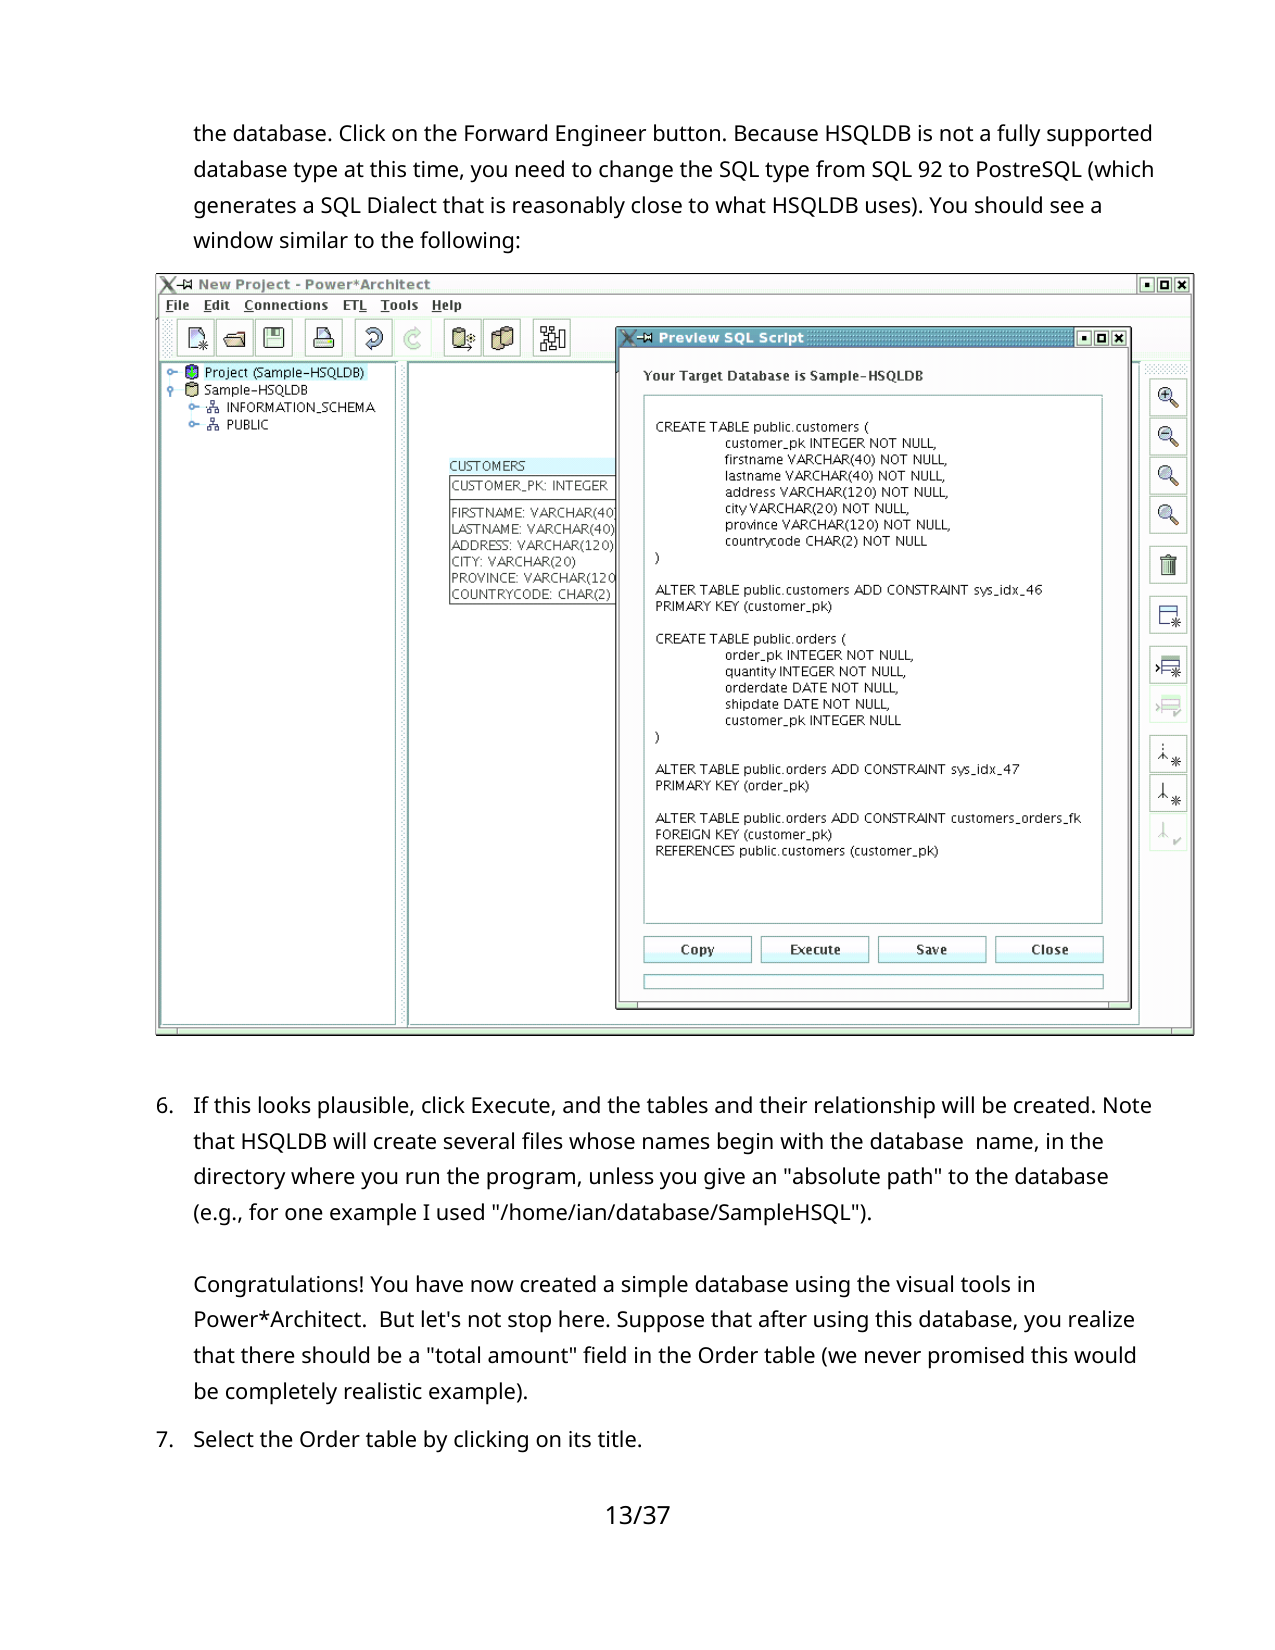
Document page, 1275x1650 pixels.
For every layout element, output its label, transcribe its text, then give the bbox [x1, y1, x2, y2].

list If this looks plausible, click Execute, and the tables and their relationship will be created. Note that HSQLDB will create several files whose names begin with the database name, in the directory where you run the program, unless you give an "absolute path" to the database (e.g., for one example I used "/home/ian/database/SampleHSQL"). Congratulations! You have now created a simple database using the visual tools in Power*Architect. But let's not stop here. Suppose that after using this database, you realize that there should be a "total amount" field in the Order table (we never promised this would be completely realistic example). [156, 1090, 1157, 1406]
list the database. Click on the Forward Engineer button. Because HSQLDB is not a fully supported database type at this time, you need to change the SQL type from SQL 92 to PostreSQL (which generates a SQL Dialect that is reasonably close to what HSQLDB uses). You should see a window similar to the following: [156, 118, 1157, 255]
list Select the Order table by clicking on its title. [156, 1424, 1157, 1454]
picture [155, 273, 1195, 1036]
